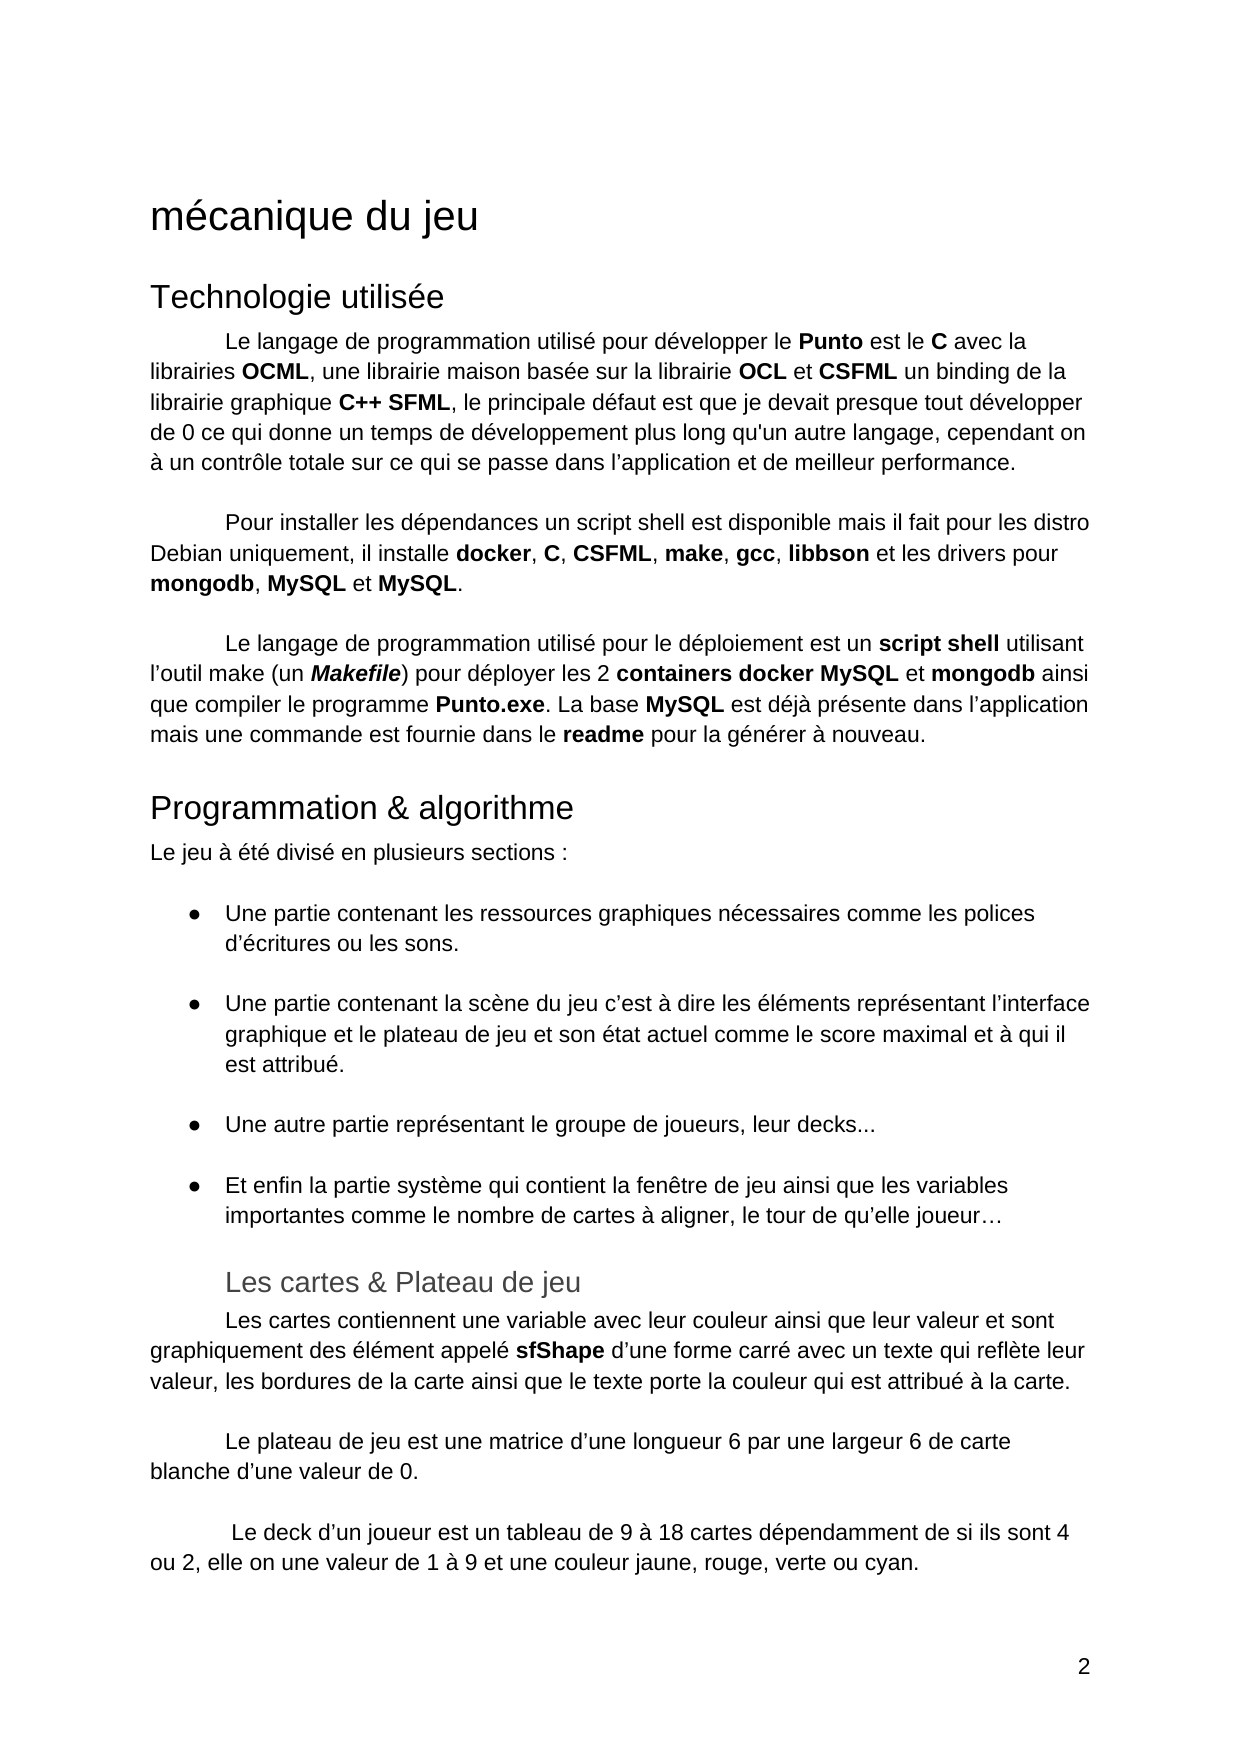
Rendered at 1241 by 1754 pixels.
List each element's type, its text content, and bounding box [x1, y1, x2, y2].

subtitle mécanique du jeu [150, 192, 1090, 239]
list Une partie contenant les ressources graphiques nécessaires comme les polices d’écritures ou les sons. [187, 900, 1090, 956]
text Le langage de programmation utilisé pour le déploiement est un script shell utilisant l’outil make (un Makefile) pour déployer les 2 containers docker MySQL et mongodb ainsi que compiler le programme Punto.exe. La base MySQL est déjà présente dans l’application mais une commande est fournie dans le readme pour la générer à nouveau. [150, 630, 1090, 747]
text Le jeu à été divisé en plusieurs sections : [150, 839, 1090, 866]
list Et enfin la partie système qui contient la fenêtre de jeu ainsi que les variables importantes comme le nombre de cartes à aligner, le tour de qu’elle joueur… [187, 1172, 1090, 1228]
list Une partie contenant la scène du jeu c’est à dire les éléments représentant l’interface graphique et le plateau de jeu et son état actuel comme le score maximal et à qui il est attribué. [187, 990, 1090, 1077]
text Le langage de programmation utilisé pour développer le Punto est le C avec la librairies OCML, une librairie maison basée sur la librairie OCL et CSFML un binding de la librairie graphique C++ SFML, le principale défaut est que je devait presque tout développer de 0 ce qui donne un temps de développement plus long qu'un autre langage, cependant on à un contrôle totale sur ce qui se passe dans l’application et de meilleur performance. [150, 328, 1090, 475]
subtitle Les cartes & Plateau de jeu [150, 1265, 1090, 1299]
subtitle Programmation & algorithme [150, 788, 1090, 827]
subtitle Technologie utilisée [150, 277, 1090, 316]
text Les cartes contiennent une variable avec leur couleur ainsi que leur valeur et sont graphiquement des élément appelé sfShape d’une forme carré avec un texte qui reflète leur valeur, les bordures de la carte ainsi que le texte porte la couleur qui est attribué à la carte. [150, 1307, 1090, 1394]
text Le deck d’un joueur est un tableau de 9 à 18 cartes dépendamment de si ils sont 4 ou 2, elle on une valeur de 1 à 9 et une couleur jaune, rouge, verte ou cyan. [150, 1519, 1090, 1575]
text Le plateau de jeu est une matrice d’une longueur 6 par une largeur 6 de carte blanche d’une valeur de 0. [150, 1428, 1090, 1485]
text Pour installer les dépendances un script shell est disponible mais il fait pour les distro Debian uniquement, il installe docker, C, CSFML, make, gcc, libbson et les drivers pour mongodb, MySQL et MySQL. [150, 509, 1090, 596]
list Une autre partie représentant le groupe de joueurs, leur decks... [187, 1111, 1090, 1138]
